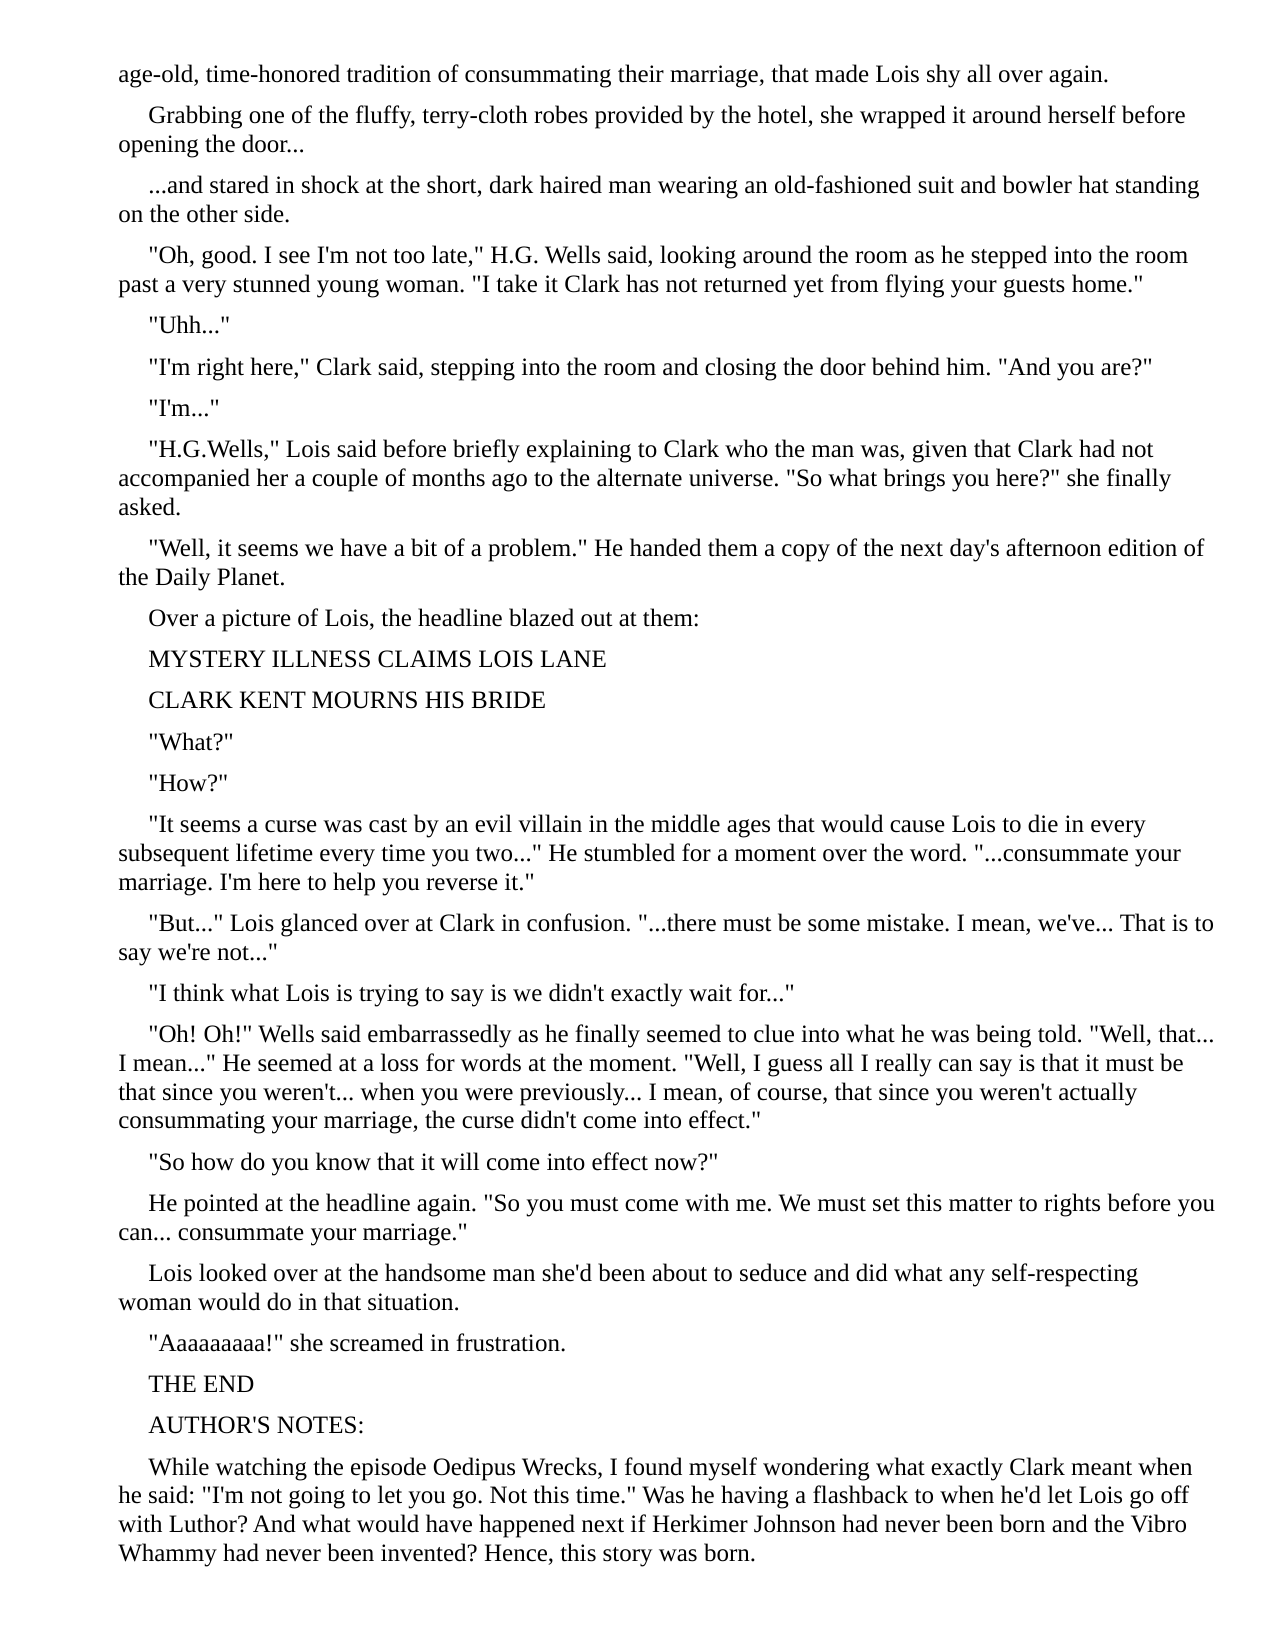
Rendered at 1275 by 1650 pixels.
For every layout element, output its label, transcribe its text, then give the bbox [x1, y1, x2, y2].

text AUTHOR'S NOTES: [118, 1410, 1216, 1439]
text MYSTERY ILLNESS CLAIMS LOIS LANE [118, 644, 1216, 673]
text ...and stared in shock at the short, dark haired man wearing an old-fashioned suit and bowler hat standing on the other side. [118, 170, 1216, 228]
text While watching the episode Oedipus Wrecks, I found myself wondering what exactly Clark meant when he said: "I'm not going to let you go. Not this time." Was he having a flashback to when he'd let Lois go off with Luthor? And what would have happened next if Herkimer Johnson had never been born and the Vibro Whammy had never been invented? Hence, this story was born. [118, 1452, 1216, 1567]
text "I'm right here," Clark said, stepping into the room and closing the door behind him. "And you are?" [118, 352, 1216, 380]
text "Well, it seems we have a bit of a problem." He handed them a copy of the next day's afternoon edition of the Daily Planet. [118, 533, 1216, 590]
text "H.G.Wells," Lois said before briefly explaining to Clark who the man was, given that Clark had not accompanied her a couple of months ago to the alternate universe. "So what brings you here?" she finally asked. [118, 434, 1216, 520]
text THE END [118, 1369, 1216, 1398]
text Lois looked over at the handsome man she'd been about to seduce and did what any self-respecting woman would do in that situation. [118, 1258, 1216, 1315]
text "What?" [118, 727, 1216, 755]
text Over a picture of Lois, the headline blazed out at them: [118, 603, 1216, 632]
text "Uhh..." [118, 310, 1216, 339]
text "I think what Lois is trying to say is we didn't exactly wait for..." [118, 978, 1216, 1007]
text "Oh! Oh!" Wells said embarrassedly as he finally seemed to clue into what he was being told. "Well, that... I mean..." He seemed at a loss for words at the moment. "Well, I guess all I really can say is that it must be that since you weren't... when you were previously... I mean, of course, that since you weren't actually consummating your marriage, the curse didn't come into effect." [118, 1019, 1216, 1134]
text Grabbing one of the fluffy, terry-cloth robes provided by the hotel, she wrapped it around herself before opening the door... [118, 100, 1216, 158]
text "It seems a curse was cast by an evil villain in the middle ages that would cause Lois to die in every subsequent lifetime every time you two..." He stumbled for a moment over the word. "...consummate your marriage. I'm here to help you reverse it." [118, 809, 1216, 895]
text "So how do you know that it will come into effect now?" [118, 1147, 1216, 1175]
text "Oh, good. I see I'm not too late," H.G. Wells said, looking around the room as he stepped into the room past a very stunned young woman. "I take it Clark has not returned yet from flying your guests home." [118, 240, 1216, 298]
text age-old, time-honored tradition of consummating their marriage, that made Lois shy all over again. [118, 59, 1216, 88]
text He pointed at the headline again. "So you must come with me. We must set this matter to rights before you can... consummate your marriage." [118, 1188, 1216, 1245]
text "But..." Lois glanced over at Clark in confusion. "...there must be some mistake. I mean, we've... That is to say we're not..." [118, 908, 1216, 965]
text "Aaaaaaaaa!" she screamed in frustration. [118, 1328, 1216, 1357]
text CLARK KENT MOURNS HIS BRIDE [118, 685, 1216, 714]
text "How?" [118, 768, 1216, 797]
text "I'm..." [118, 393, 1216, 422]
